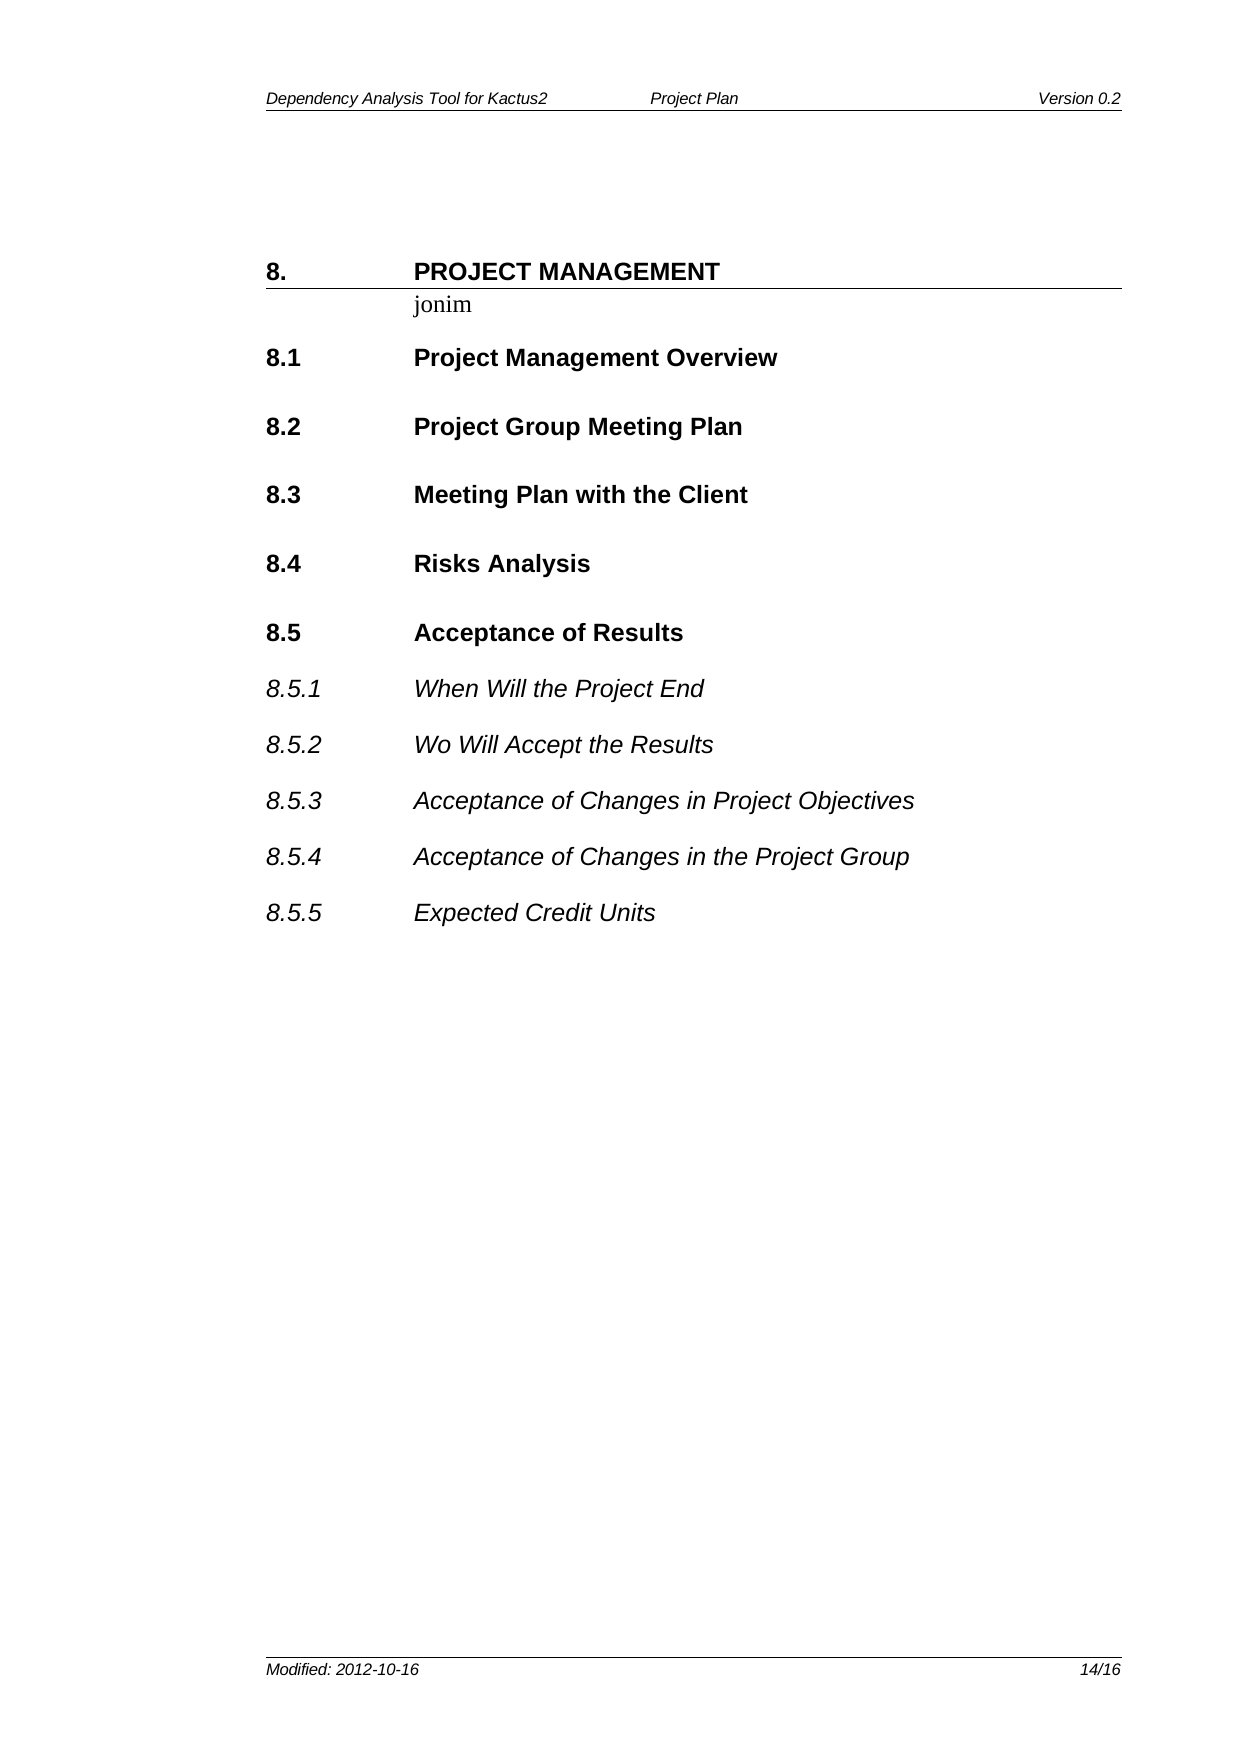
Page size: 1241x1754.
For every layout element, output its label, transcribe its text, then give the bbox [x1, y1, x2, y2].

subtitle Expected Credit Units [266, 898, 1122, 927]
subtitle Acceptance of Changes in the Project Group [266, 842, 1122, 871]
subtitle Project Management Overview [266, 343, 1122, 372]
text jonim [369, 289, 1122, 318]
subtitle Project Management [266, 257, 1122, 288]
subtitle Wo Will Accept the Results [266, 729, 1122, 758]
subtitle Acceptance of Results [266, 617, 1122, 646]
subtitle Acceptance of Changes in Project Objectives [266, 786, 1122, 814]
subtitle When Will the Project End [266, 673, 1122, 702]
subtitle Meeting Plan with the Client [266, 480, 1122, 509]
subtitle Risks Analysis [266, 549, 1122, 578]
subtitle Project Group Meeting Plan [266, 412, 1122, 441]
